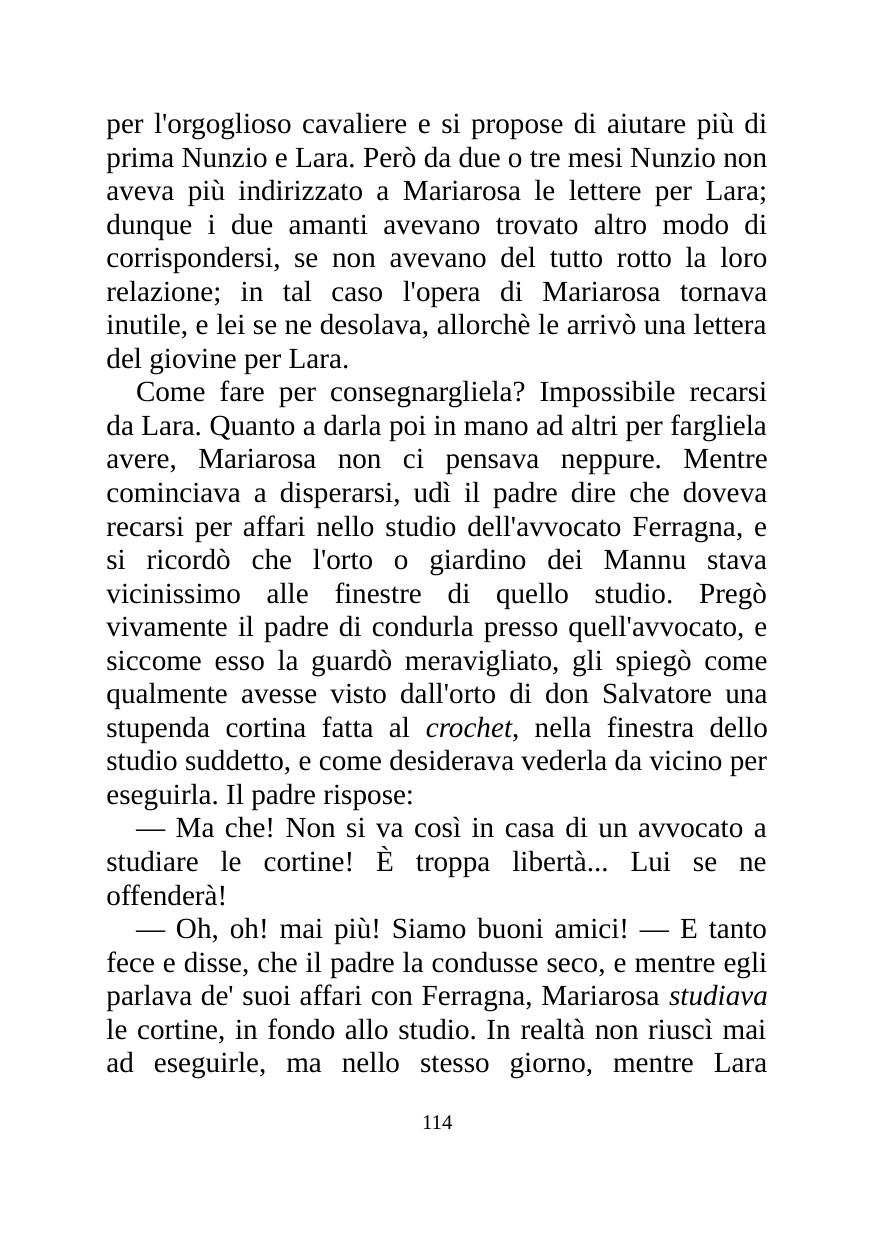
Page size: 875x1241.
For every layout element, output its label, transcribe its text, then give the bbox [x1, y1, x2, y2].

text — Ma che! Non si va così in casa di un avvocato a studiare le cortine! È troppa libertà... Lui se ne offenderà! [106, 811, 768, 911]
text per l'orgoglioso cavaliere e si propose di aiutare più di prima Nunzio e Lara. Però da due o tre mesi Nunzio non aveva più indirizzato a Mariarosa le lettere per Lara; dunque i due amanti avevano trovato altro modo di corrispondersi, se non avevano del tutto rotto la loro relazione; in tal caso l'opera di Mariarosa tornava inutile, e lei se ne desolava, allorchè le arrivò una lettera del giovine per Lara. [106, 106, 768, 374]
text — Oh, oh! mai più! Siamo buoni amici! — E tanto fece e disse, che il padre la condusse seco, e mentre egli parlava de' suoi affari con Ferragna, Mariarosa studiava le cortine, in fondo allo studio. In realtà non riuscì mai ad eseguirle, ma nello stesso giorno, mentre Lara [106, 911, 768, 1079]
text Come fare per consegnargliela? Impossibile recarsi da Lara. Quanto a darla poi in mano ad altri per fargliela avere, Mariarosa non ci pensava neppure. Mentre cominciava a disperarsi, udì il padre dire che doveva recarsi per affari nello studio dell'avvocato Ferragna, e si ricordò che l'orto o giardino dei Mannu stava vicinissimo alle finestre di quello studio. Pregò vivamente il padre di condurla presso quell'avvocato, e siccome esso la guardò meravigliato, gli spiegò come qualmente avesse visto dall'orto di don Salvatore una stupenda cortina fatta al crochet, nella finestra dello studio suddetto, e come desiderava vederla da vicino per eseguirla. Il padre rispose: [106, 374, 768, 811]
